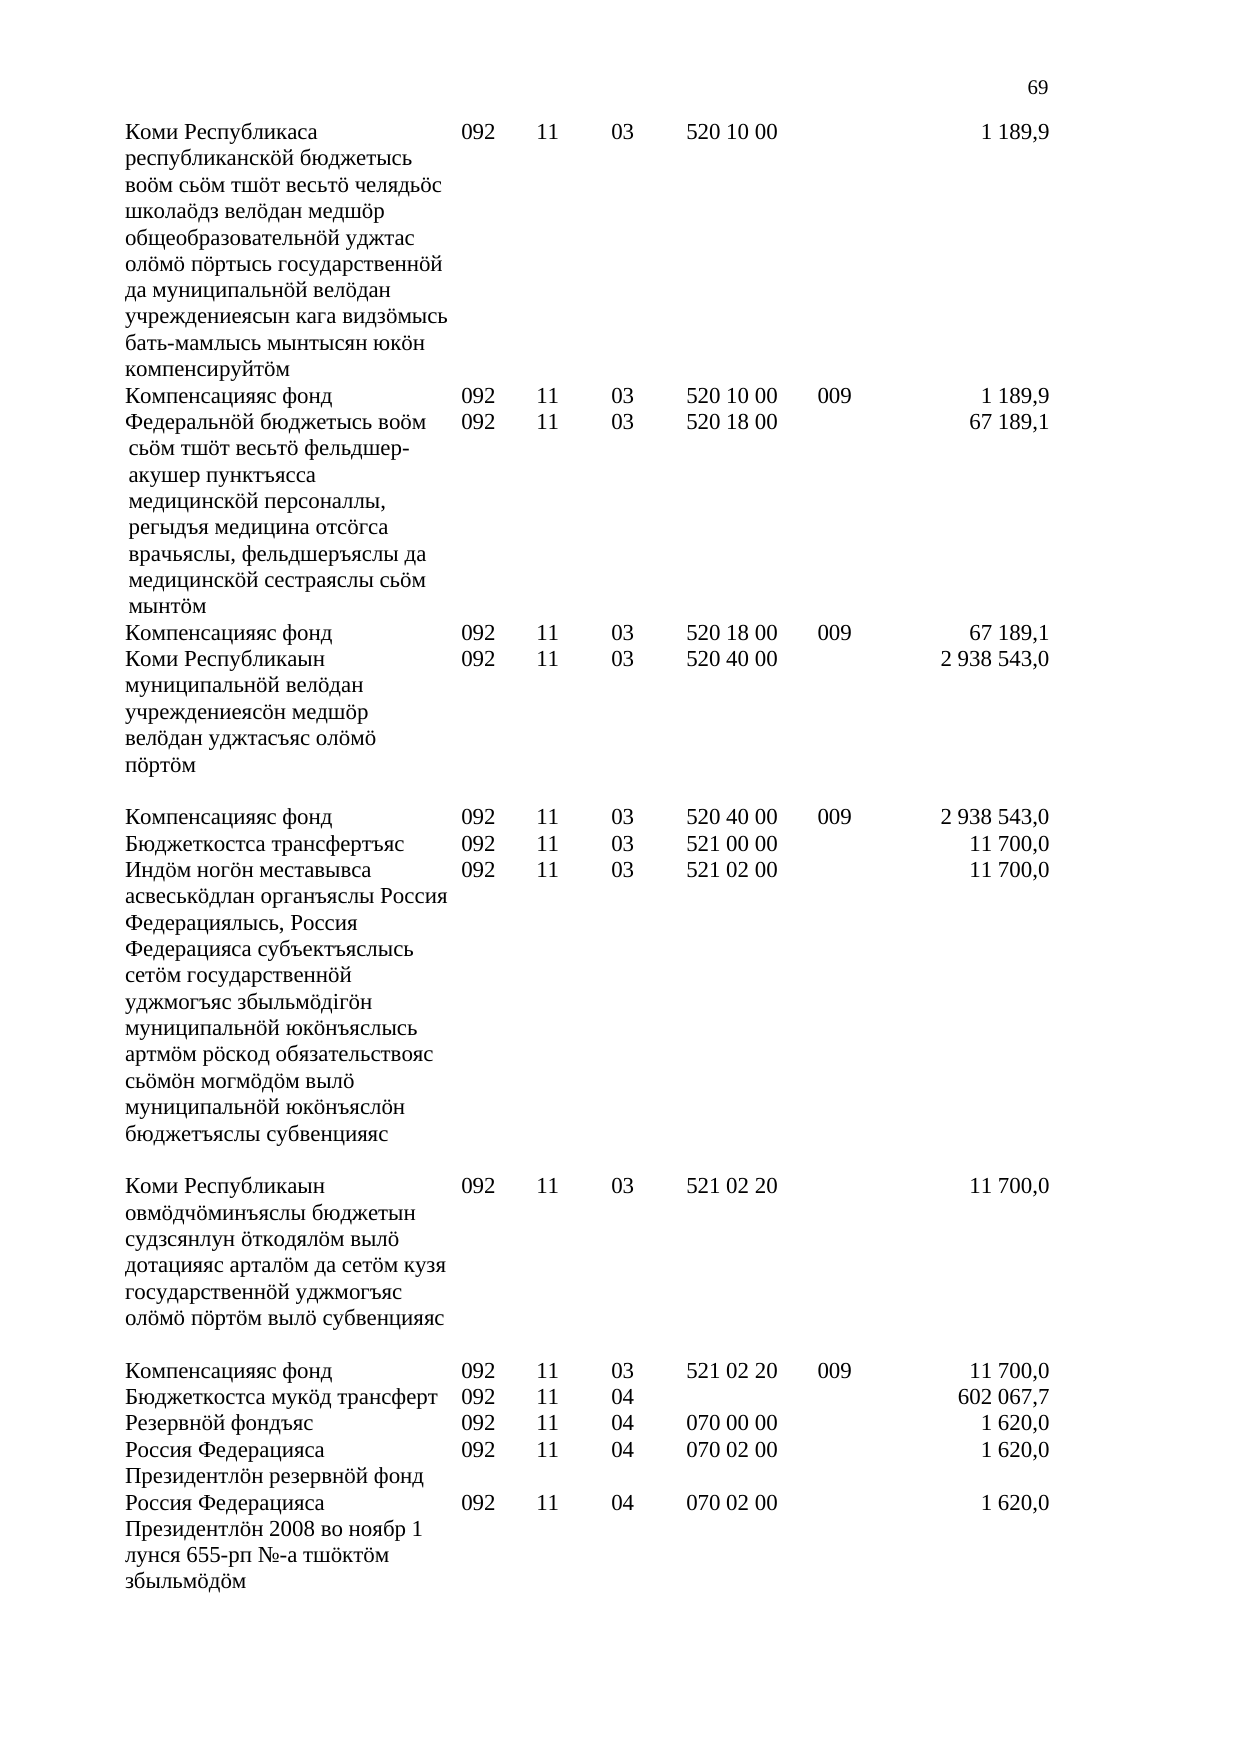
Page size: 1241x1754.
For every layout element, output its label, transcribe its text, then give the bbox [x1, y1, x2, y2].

table_cell 11 [530, 803, 605, 830]
table_cell Компенсацияяс фонд [119, 619, 455, 645]
table_cell Россия Федерацияса Президентлöн 2008 во ноябр 1 лунся 655-рп №-а тшöктöм збыльмöдöм [119, 1489, 455, 1594]
table_cell 520 40 00 [680, 645, 811, 803]
table_cell [1055, 1410, 1093, 1436]
table_cell [1055, 803, 1093, 830]
table_cell [811, 1172, 886, 1357]
table_cell 009 [811, 619, 886, 645]
table_cell [1055, 1383, 1093, 1409]
table_cell 03 [605, 830, 680, 856]
table_cell 03 [605, 803, 680, 830]
table_cell [1055, 856, 1093, 1172]
table_cell [811, 856, 886, 1172]
table_cell [811, 830, 886, 856]
table_cell 11 [530, 1383, 605, 1409]
table_cell 520 18 00 [680, 408, 811, 619]
table_cell 092 [455, 382, 530, 408]
table_cell 092 [455, 645, 530, 803]
table_cell 092 [455, 1436, 530, 1488]
table_cell 009 [811, 382, 886, 408]
table_cell 11 700,0 [886, 1172, 1055, 1357]
table_cell 03 [605, 619, 680, 645]
table_cell Коми Республикаса республиканскöй бюджетысь воöм сьöм тшöт весьтö челядьöс школаöдз велöдан медшöр общеобразовательнöй уджтас олöмö пöртысь государственнöй да муниципальнöй велöдан учреждениеясын кага видзöмысь бать-мамлысь мынтысян юкöн компенсируйтöм [119, 118, 455, 382]
table_cell 092 [455, 408, 530, 619]
table_cell 520 10 00 [680, 118, 811, 382]
table_cell [680, 1383, 811, 1409]
table_cell 11 [530, 1410, 605, 1436]
table_cell [1055, 830, 1093, 856]
table_cell [1055, 619, 1093, 645]
table_cell 521 02 20 [680, 1172, 811, 1357]
table_cell 070 02 00 [680, 1489, 811, 1594]
table_cell 009 [811, 803, 886, 830]
table_cell [1055, 382, 1093, 408]
table_cell 092 [455, 118, 530, 382]
table_cell 092 [455, 1172, 530, 1357]
table_cell [1055, 1357, 1093, 1383]
table_cell 092 [455, 856, 530, 1172]
table_cell Компенсацияяс фонд [119, 382, 455, 408]
table_cell Коми Республикаын муниципальнöй велöдан учреждениеясöн медшöр велöдан уджтасъяс олöмö пöртöм [119, 645, 455, 803]
table_cell 11 700,0 [886, 830, 1055, 856]
table_cell Коми Республикаын овмöдчöминъяслы бюджетын судзсянлун öткодялöм вылö дотацияяс арталöм да сетöм кузя государственнöй уджмогъяс олöмö пöртöм вылö субвенцияяс [119, 1172, 455, 1357]
table_cell Резервнöй фондъяс [119, 1410, 455, 1436]
table_cell [811, 1383, 886, 1409]
table_cell 092 [455, 619, 530, 645]
table_cell [1055, 118, 1093, 382]
table_cell [1055, 1489, 1093, 1594]
table_cell Федеральнöй бюджетысь воöм сьöм тшöт весьтö фельдшер-акушер пунктъясса медицинскöй персоналлы, регыдъя медицина отсöгса врачьяслы, фельдшеръяслы да медицинскöй сестраяслы сьöм мынтöм [119, 408, 455, 619]
table_cell 04 [605, 1410, 680, 1436]
table_cell [1055, 1436, 1093, 1488]
table_cell 1 189,9 [886, 382, 1055, 408]
table_cell 092 [455, 1489, 530, 1594]
table_cell 11 [530, 1172, 605, 1357]
table_cell 520 10 00 [680, 382, 811, 408]
table_cell 2 938 543,0 [886, 645, 1055, 803]
table_cell 67 189,1 [886, 619, 1055, 645]
table_cell 03 [605, 408, 680, 619]
table_cell [811, 408, 886, 619]
table_cell [1055, 408, 1093, 619]
table_cell 602 067,7 [886, 1383, 1055, 1409]
table_cell 009 [811, 1357, 886, 1383]
table_cell [811, 1410, 886, 1436]
table_cell 520 40 00 [680, 803, 811, 830]
table_cell 67 189,1 [886, 408, 1055, 619]
table_cell [1055, 1172, 1093, 1357]
table_cell 11 [530, 830, 605, 856]
table_cell Компенсацияяс фонд [119, 803, 455, 830]
table_cell 11 700,0 [886, 856, 1055, 1172]
table_cell 092 [455, 1357, 530, 1383]
table_cell 11 [530, 1357, 605, 1383]
table_cell 1 620,0 [886, 1410, 1055, 1436]
table_cell 070 02 00 [680, 1436, 811, 1488]
table_cell 092 [455, 1410, 530, 1436]
table_cell 1 620,0 [886, 1436, 1055, 1488]
table_cell 1 189,9 [886, 118, 1055, 382]
table_cell 03 [605, 1357, 680, 1383]
table_cell Россия Федерацияса Президентлöн резервнöй фонд [119, 1436, 455, 1488]
table_cell 04 [605, 1436, 680, 1488]
table_cell Индöм ногöн меставывса асвеськöдлан органъяслы Россия Федерациялысь, Россия Федерацияса субъектъяслысь сетöм государственнöй уджмогъяс збыльмöдігöн муниципальнöй юкöнъяслысь артмöм рöскод обязательствояс сьöмöн могмöдöм вылö муниципальнöй юкöнъяслöн бюджетъяслы субвенцияяс [119, 856, 455, 1172]
table_cell 092 [455, 1383, 530, 1409]
table_cell Бюджеткостса трансфертъяс [119, 830, 455, 856]
table_cell 11 [530, 1436, 605, 1488]
table_cell 04 [605, 1383, 680, 1409]
table_cell 092 [455, 830, 530, 856]
table_cell 03 [605, 118, 680, 382]
table_cell 11 [530, 856, 605, 1172]
table_cell 520 18 00 [680, 619, 811, 645]
table_cell 092 [455, 803, 530, 830]
table_cell 03 [605, 856, 680, 1172]
table_cell 04 [605, 1489, 680, 1594]
table_cell 521 02 20 [680, 1357, 811, 1383]
table_cell 521 00 00 [680, 830, 811, 856]
table_cell 11 [530, 118, 605, 382]
table_cell [1055, 645, 1093, 803]
table_cell 521 02 00 [680, 856, 811, 1172]
table_cell Компенсацияяс фонд [119, 1357, 455, 1383]
table_cell 11 [530, 619, 605, 645]
table_cell [811, 118, 886, 382]
table_cell 11 700,0 [886, 1357, 1055, 1383]
table_cell 2 938 543,0 [886, 803, 1055, 830]
table_cell 11 [530, 382, 605, 408]
table_cell [811, 1489, 886, 1594]
table_cell Бюджеткостса мукöд трансферт [119, 1383, 455, 1409]
table_cell 03 [605, 1172, 680, 1357]
table_cell 03 [605, 382, 680, 408]
table_cell 11 [530, 645, 605, 803]
table_cell 11 [530, 408, 605, 619]
table_cell [811, 645, 886, 803]
table_cell [811, 1436, 886, 1488]
table_cell 03 [605, 645, 680, 803]
table_cell 1 620,0 [886, 1489, 1055, 1594]
table_cell 11 [530, 1489, 605, 1594]
table_cell 070 00 00 [680, 1410, 811, 1436]
